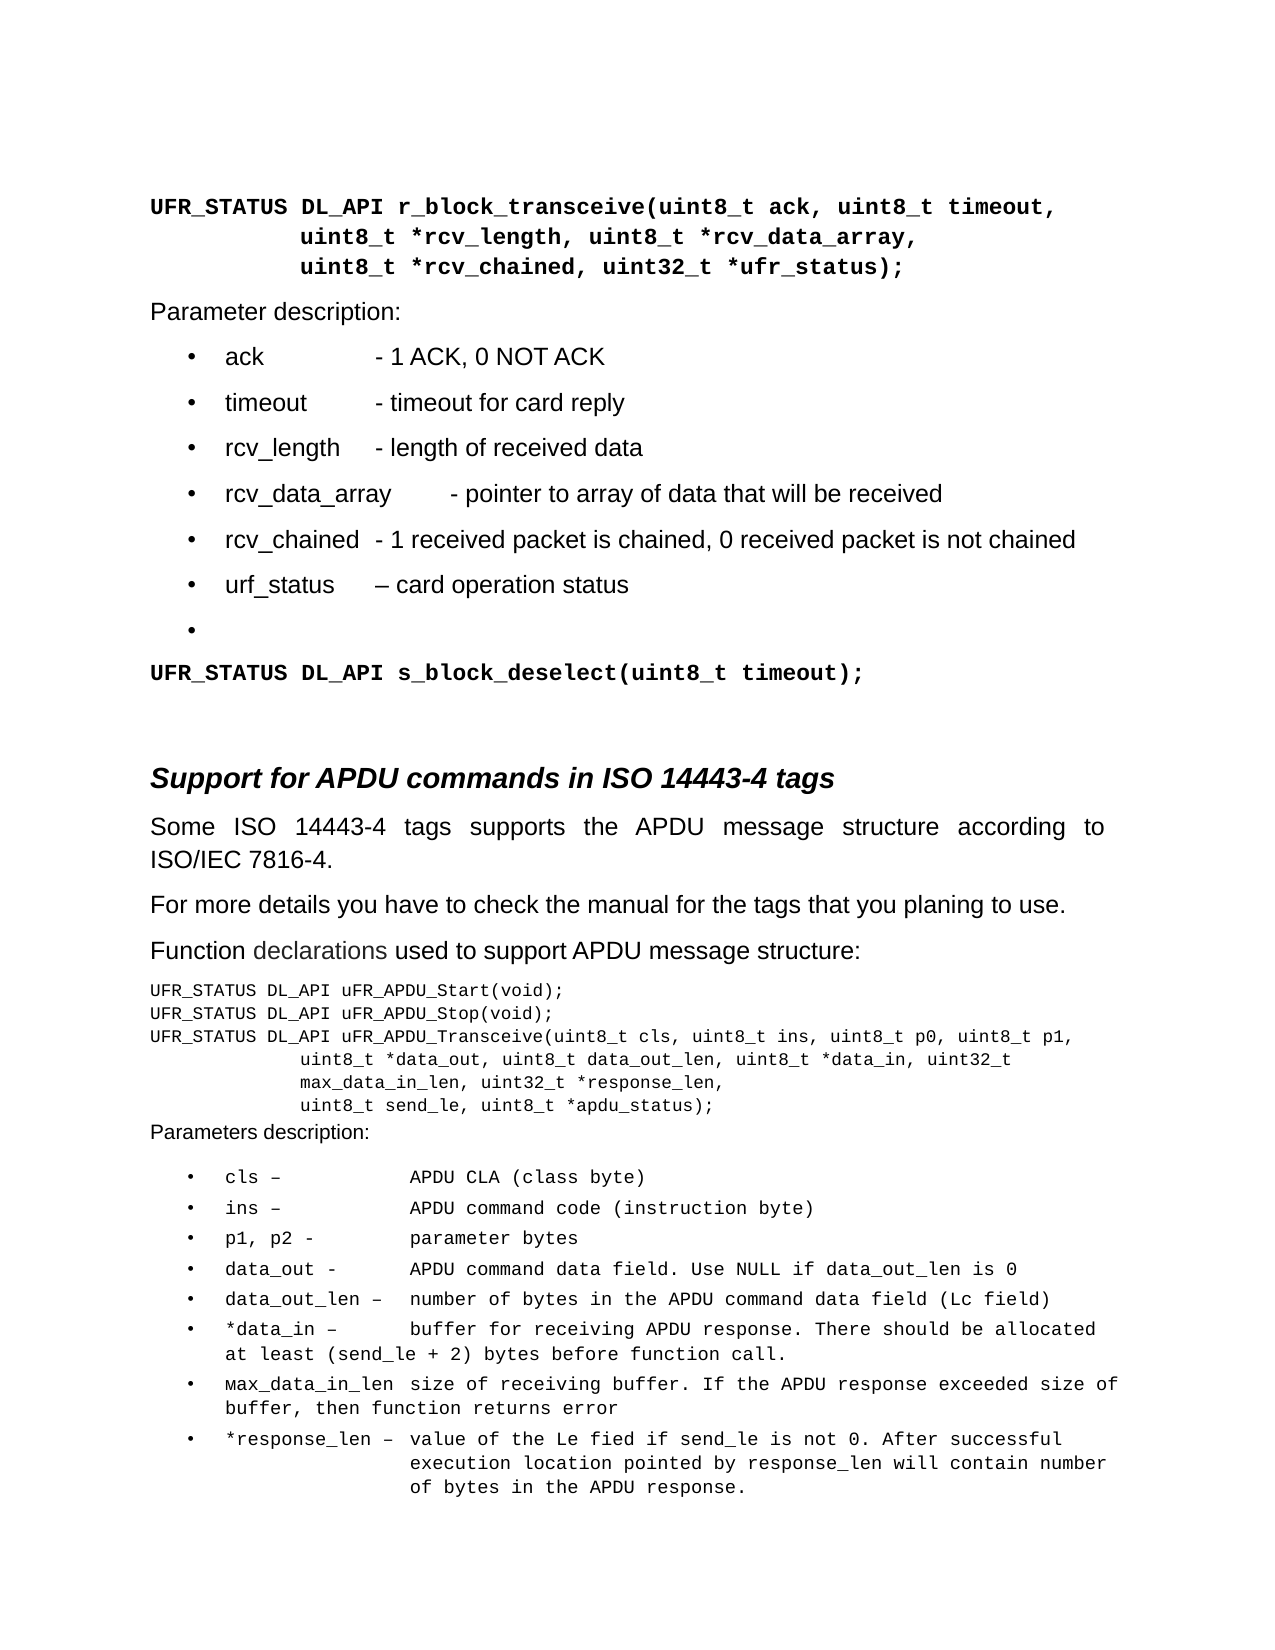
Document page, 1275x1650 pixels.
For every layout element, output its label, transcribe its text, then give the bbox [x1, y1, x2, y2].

list *data_in – buffer for receiving APDU response. There should be allocated at least (send_le + 2) bytes before function call. [187, 1320, 1125, 1366]
list ack - 1 ACK, 0 NOT ACK [187, 342, 1125, 371]
list timeout - timeout for card reply [187, 388, 1125, 417]
text UFR_STATUS DL_API uFR_APDU_Start(void); UFR_STATUS DL_API uFR_APDU_Stop(void); UFR_STATUS DL_API uFR_APDU_Transceive(uint8_t cls, uint8_t ins, uint8_t p0, uint8_t p1, uint8_t *data_out, uint8_t data_out_len, uint8_t *data_in, uint32_t max_data_in_len, uint32_t *response_len, uint8_t send_le, uint8_t *apdu_status); Parameters description: [150, 981, 1125, 1144]
list p1, p2 - parameter bytes [187, 1229, 1125, 1250]
text UFR_STATUS DL_API s_block_deselect(uint8_t timeout); [150, 662, 1125, 687]
list data_out_len – number of bytes in the APDU command data field (Lc field) [187, 1289, 1125, 1311]
subtitle Support for APDU commands in ISO 14443-4 tags [150, 761, 1125, 794]
list маx_data_in_len size of receiving buffer. If the APDU response exceeded size of buffer, then function returns error [187, 1374, 1125, 1420]
list *response_len – value of the Le fied if send_le is not 0. After successful execution location pointed by response_len will contain number of bytes in the APDU response. [187, 1429, 1125, 1499]
text Parameter description: [150, 297, 1125, 325]
text For more details you have to check the manual for the tags that you planing to use. [150, 890, 1125, 919]
text UFR_STATUS DL_API r_block_transceive(uint8_t ack, uint8_t timeout, uint8_t *rcv_length, uint8_t *rcv_data_array, uint8_t *rcv_chained, uint32_t *ufr_status); [150, 196, 1125, 281]
list data_out - APDU command data field. Use NULL if data_out_len is 0 [187, 1259, 1125, 1281]
text Function declarations used to support APDU message structure: [150, 936, 1125, 964]
list rcv_length - length of received data [187, 433, 1125, 462]
list cls – APDU CLA (class byte) [187, 1168, 1125, 1189]
list rcv_chained - 1 received packet is chained, 0 received packet is not chained [187, 525, 1125, 553]
list ins – APDU command code (instruction byte) [187, 1199, 1125, 1220]
text Some ISO 14443-4 tags supports the APDU message structure according to ISO/IEC 7816-4. [150, 812, 1125, 873]
list rcv_data_array - pointer to array of data that will be received [187, 479, 1125, 508]
list urf_status – card operation status [187, 570, 1125, 599]
